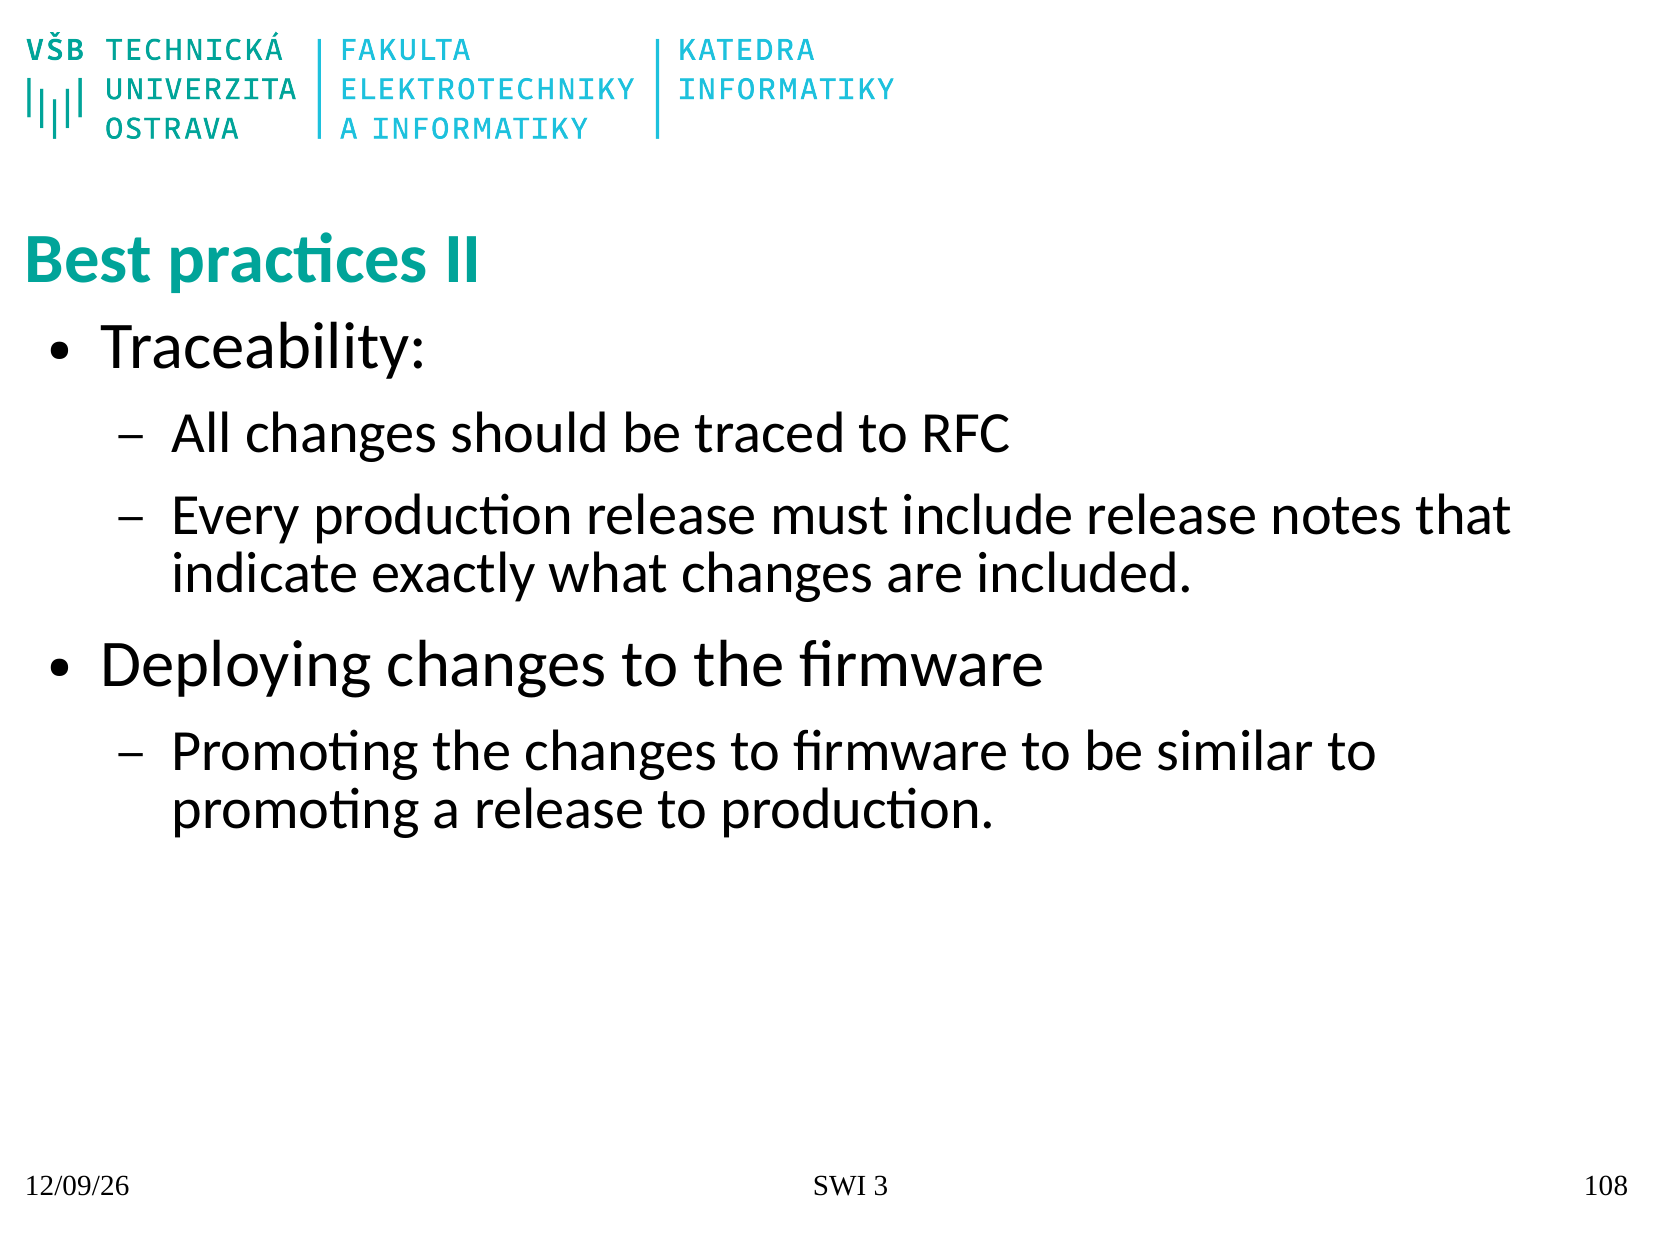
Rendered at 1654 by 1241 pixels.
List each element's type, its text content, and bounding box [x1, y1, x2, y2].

list Traceability: All changes should be traced to RFC Every production release must include release notes that indicate exactly what changes are included. Deploying changes to the firmware Promoting the changes to firmware to be similar to promoting a release to production. [30, 318, 1629, 1146]
title Best practices II [24, 169, 1629, 300]
picture [26, 31, 894, 139]
